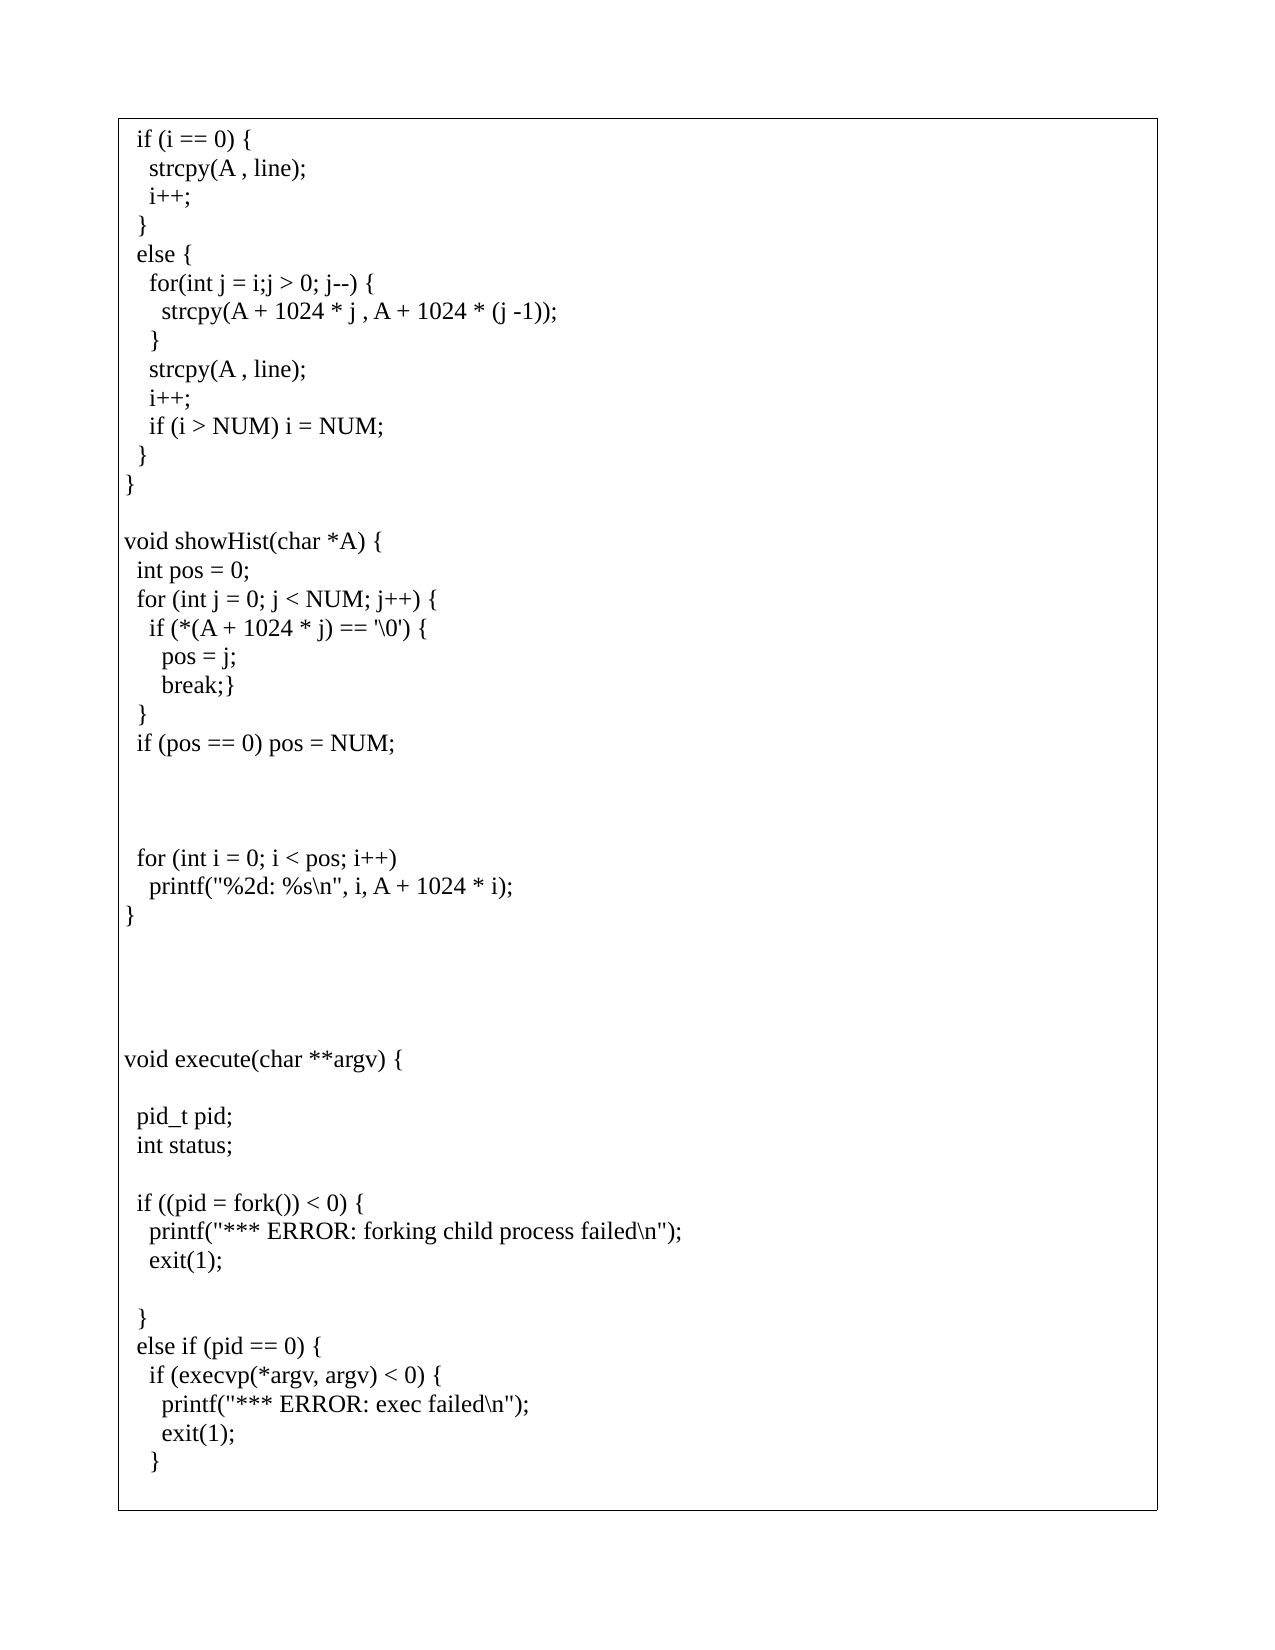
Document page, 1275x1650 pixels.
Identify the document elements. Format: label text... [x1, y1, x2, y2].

table_header if (i == 0) { strcpy(A , line); i++; } else { for(int j = i;j > 0; j--) { strcpy(A + 1024 * j , A + 1024 * (j -1)); } strcpy(A , line); i++; if (i > NUM) i = NUM; } } void showHist(char *A) { int pos = 0; for (int j = 0; j < NUM; j++) { if (*(A + 1024 * j) == '\0') { pos = j; break;} } if (pos == 0) pos = NUM; for (int i = 0; i < pos; i++) printf("%2d: %s\n", i, A + 1024 * i); } void execute(char **argv) { pid_t pid; int status; if ((pid = fork()) < 0) { printf("*** ERROR: forking child process failed\n"); exit(1); } else if (pid == 0) { if (execvp(*argv, argv) < 0) { printf("*** ERROR: exec failed\n"); exit(1); } [119, 119, 1157, 1510]
